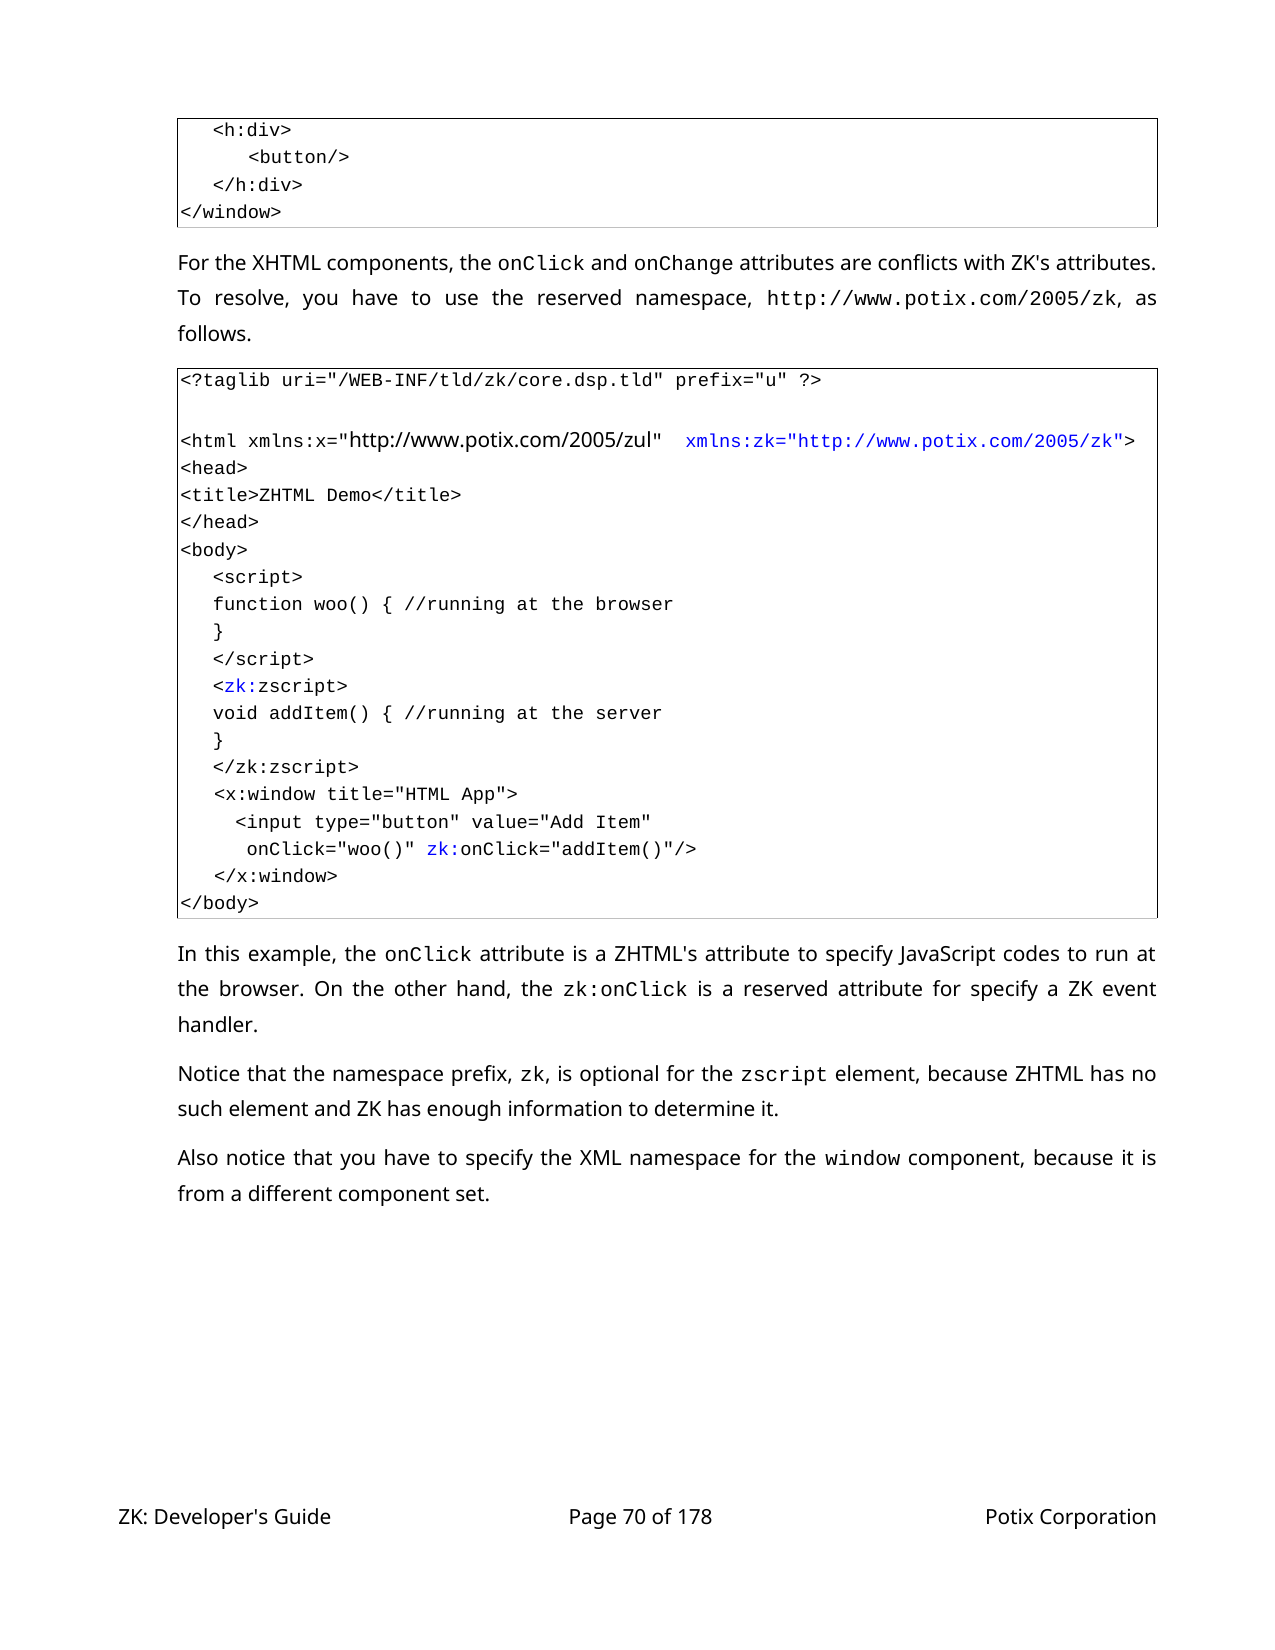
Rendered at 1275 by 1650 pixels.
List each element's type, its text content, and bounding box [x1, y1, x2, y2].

text <html xmlns:x="http://www.potix.com/2005/zul" xmlns:zk="http://www.potix.com/2005/zk"> [178, 422, 1157, 453]
text <head> [178, 456, 1157, 480]
text </body> [178, 891, 1157, 918]
text <button/> [178, 145, 1157, 169]
text void addItem() { //running at the server [178, 701, 1157, 725]
text <title>ZHTML Demo</title> [178, 483, 1157, 507]
text Notice that the namespace prefix, zk, is optional for the zscript element, because ZHTML has no such element and ZK has enough information to determine it. [177, 1059, 1157, 1123]
text </h:div> [178, 172, 1157, 197]
text </zk:zscript> [178, 755, 1157, 779]
text Also notice that you have to specify the XML namespace for the window component, because it is from a different component set. [177, 1143, 1157, 1207]
text <zk:zscript> [178, 673, 1157, 698]
text <body> [178, 538, 1157, 562]
text <script> [178, 565, 1157, 589]
text In this example, the onClick attribute is a ZHTML's attribute to specify JavaScript codes to run at the browser. On the other hand, the zk:onClick is a reserved attribute for specify a ZK event handler. [177, 939, 1157, 1038]
text function woo() { //running at the browser [178, 592, 1157, 616]
text <input type="button" value="Add Item" [178, 809, 1157, 834]
text For the XHTML components, the onClick and onChange attributes are conflicts with ZK's attributes. To resolve, you have to use the reserved namespace, http://www.potix.com/2005/zk, as follows. [177, 248, 1157, 347]
text </head> [178, 510, 1157, 535]
text } [178, 619, 1157, 643]
text <x:window title="HTML App"> [178, 782, 1157, 807]
text onClick="woo()" zk:onClick="addItem()"/> [178, 837, 1157, 861]
text <?taglib uri="/WEB-INF/tld/zk/core.dsp.tld" prefix="u" ?> [178, 369, 1157, 392]
text </x:window> [178, 864, 1157, 888]
text <h:div> [178, 119, 1157, 142]
text </script> [178, 646, 1157, 671]
text </window> [178, 200, 1157, 227]
text } [178, 728, 1157, 752]
